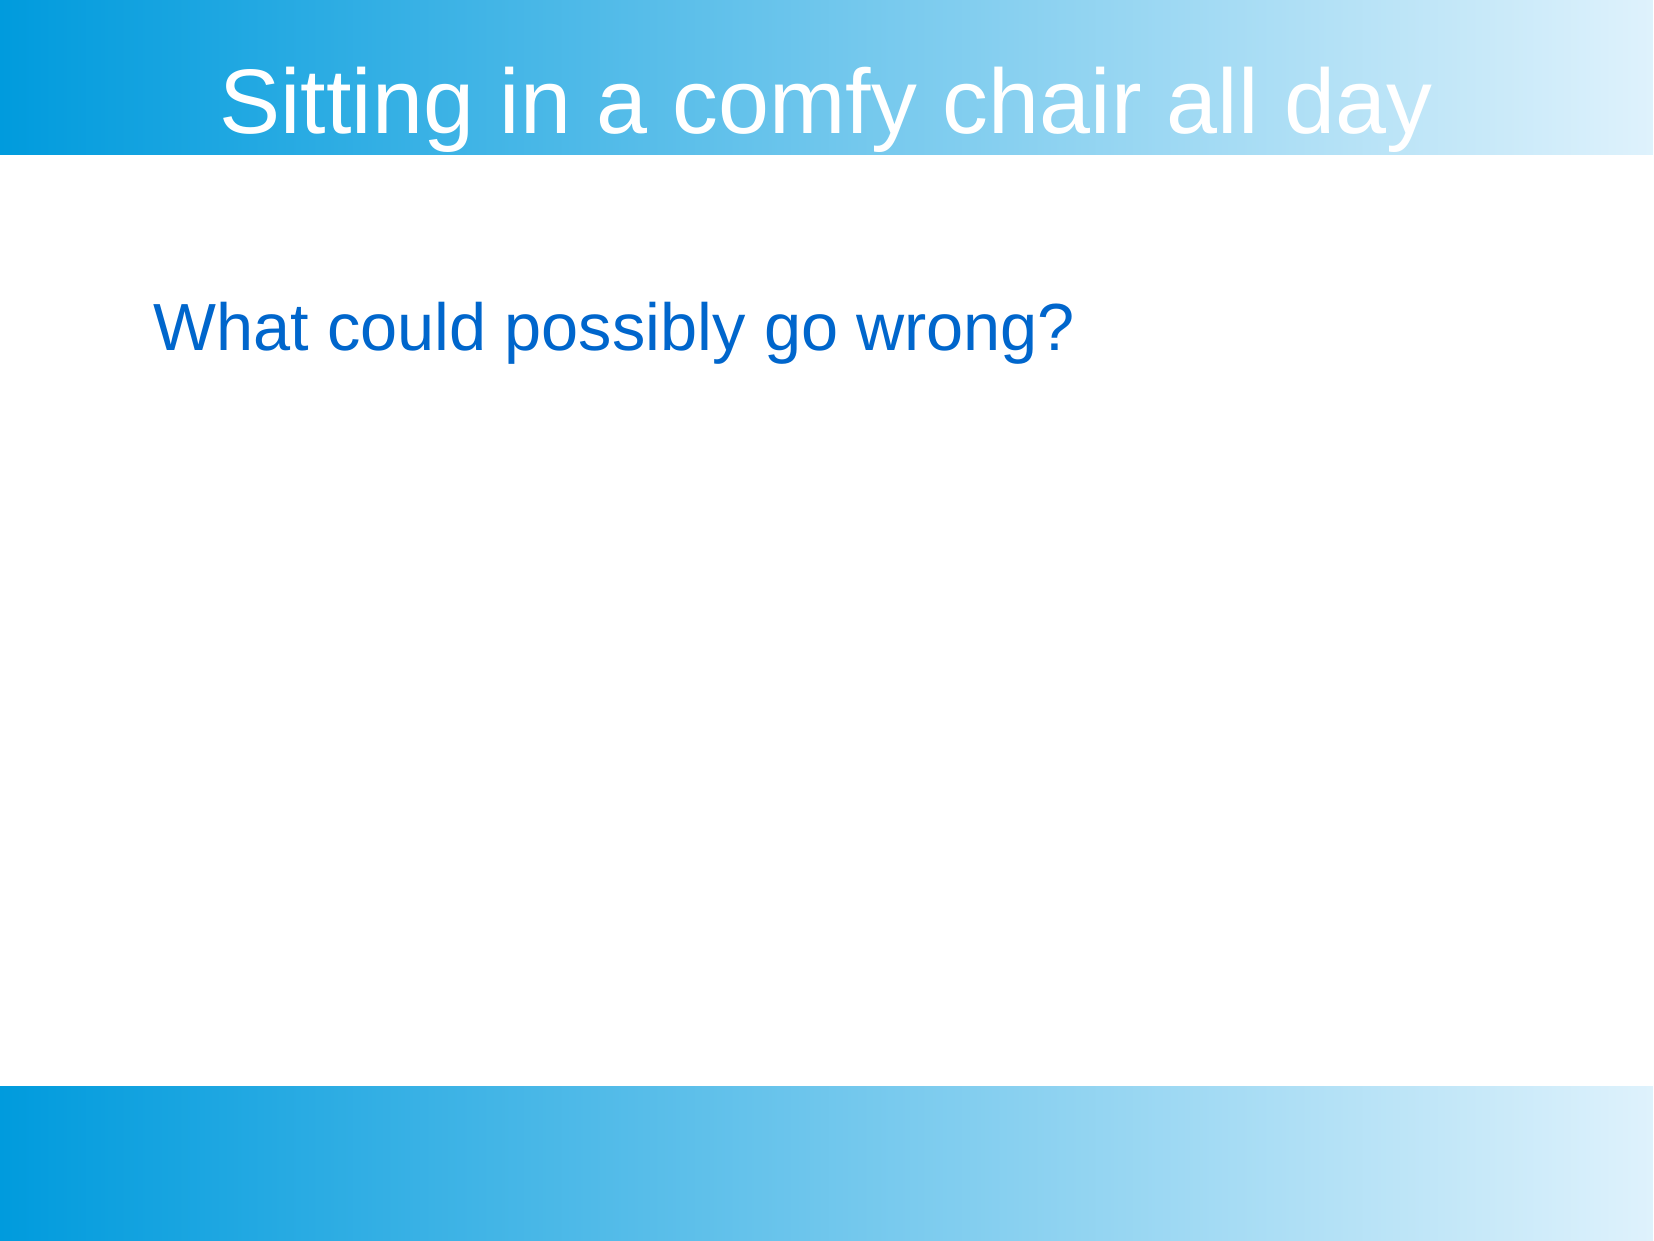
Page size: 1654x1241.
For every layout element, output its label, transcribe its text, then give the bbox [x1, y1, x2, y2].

list What could possibly go wrong? [82, 290, 1571, 1010]
title Sitting in a comfy chair all day [82, 49, 1571, 155]
